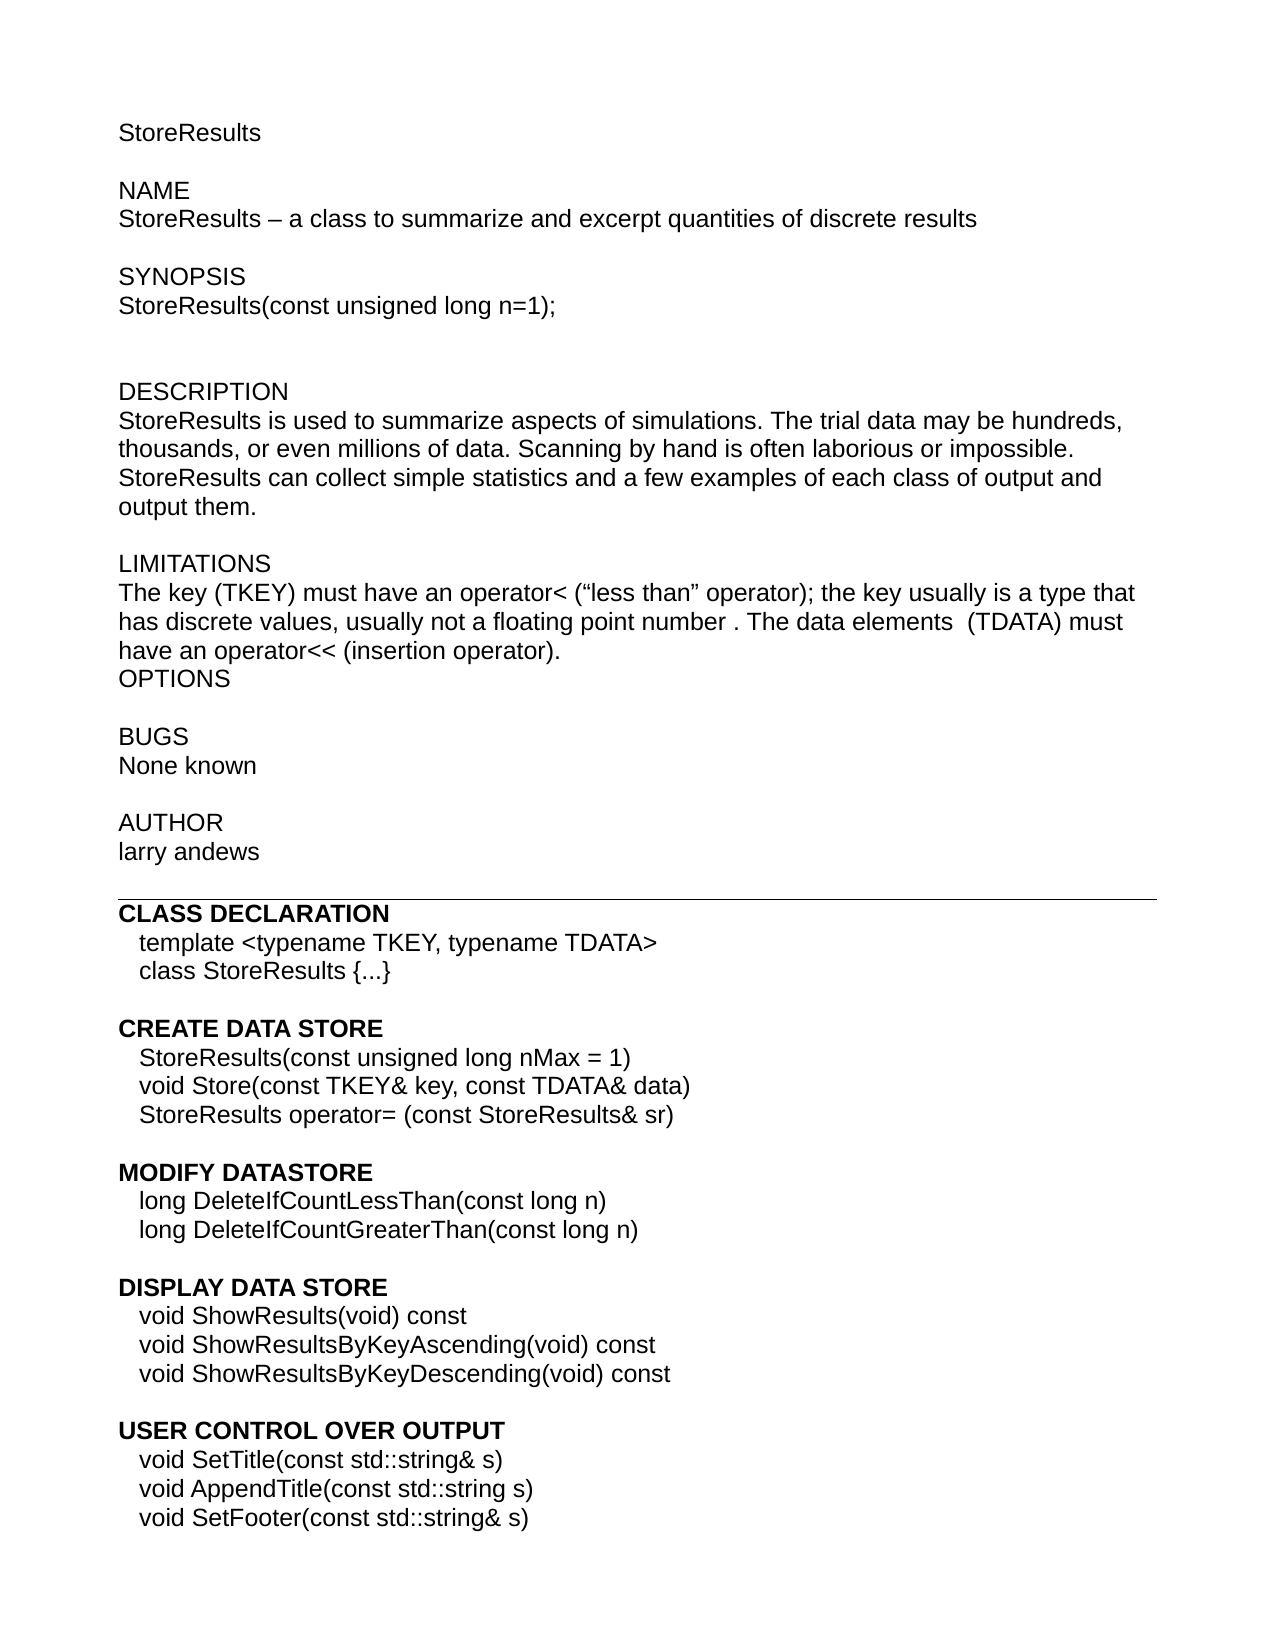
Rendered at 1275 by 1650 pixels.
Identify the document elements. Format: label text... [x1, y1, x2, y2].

text void SetTitle(const std::string& s) [118, 1445, 1157, 1474]
text void ShowResults(void) const [118, 1301, 1157, 1330]
text template <typename TKEY, typename TDATA> [118, 928, 1157, 956]
text void ShowResultsByKeyAscending(void) const [118, 1330, 1157, 1359]
text OPTIONS [118, 664, 1157, 693]
text larry andews [118, 837, 1157, 866]
text StoreResults(const unsigned long nMax = 1) [118, 1043, 1157, 1071]
text StoreResults – a class to summarize and excerpt quantities of discrete results [118, 204, 1157, 233]
text DESCRIPTION [118, 377, 1157, 406]
text None known [118, 751, 1157, 779]
text long DeleteIfCountGreaterThan(const long n) [118, 1215, 1157, 1244]
text DISPLAY DATA STORE [118, 1273, 1157, 1301]
text MODIFY DATASTORE [118, 1158, 1157, 1186]
text void ShowResultsByKeyDescending(void) const [118, 1359, 1157, 1388]
text StoreResults(const unsigned long n=1); [118, 291, 1157, 319]
text class StoreResults {...} [118, 956, 1157, 985]
text StoreResults [118, 118, 1157, 147]
text AUTHOR [118, 808, 1157, 837]
text USER CONTROL OVER OUTPUT [118, 1416, 1157, 1445]
text CREATE DATA STORE [118, 1014, 1157, 1043]
text void Store(const TKEY& key, const TDATA& data) [118, 1071, 1157, 1100]
text LIMITATIONS [118, 549, 1157, 578]
text long DeleteIfCountLessThan(const long n) [118, 1186, 1157, 1215]
text NAME [118, 176, 1157, 204]
text void SetFooter(const std::string& s) [118, 1503, 1157, 1531]
text StoreResults is used to summarize aspects of simulations. The trial data may be hundreds, thousands, or even millions of data. Scanning by hand is often laborious or impossible. StoreResults can collect simple statistics and a few examples of each class of output and output them. [118, 406, 1157, 521]
text The key (TKEY) must have an operator< (“less than” operator); the key usually is a type that has discrete values, usually not a floating point number . The data elements (TDATA) must have an operator<< (insertion operator). [118, 578, 1157, 664]
text void AppendTitle(const std::string s) [118, 1474, 1157, 1503]
text CLASS DECLARATION [118, 900, 1157, 928]
text SYNOPSIS [118, 262, 1157, 291]
text BUGS [118, 722, 1157, 751]
text StoreResults operator= (const StoreResults& sr) [118, 1100, 1157, 1129]
